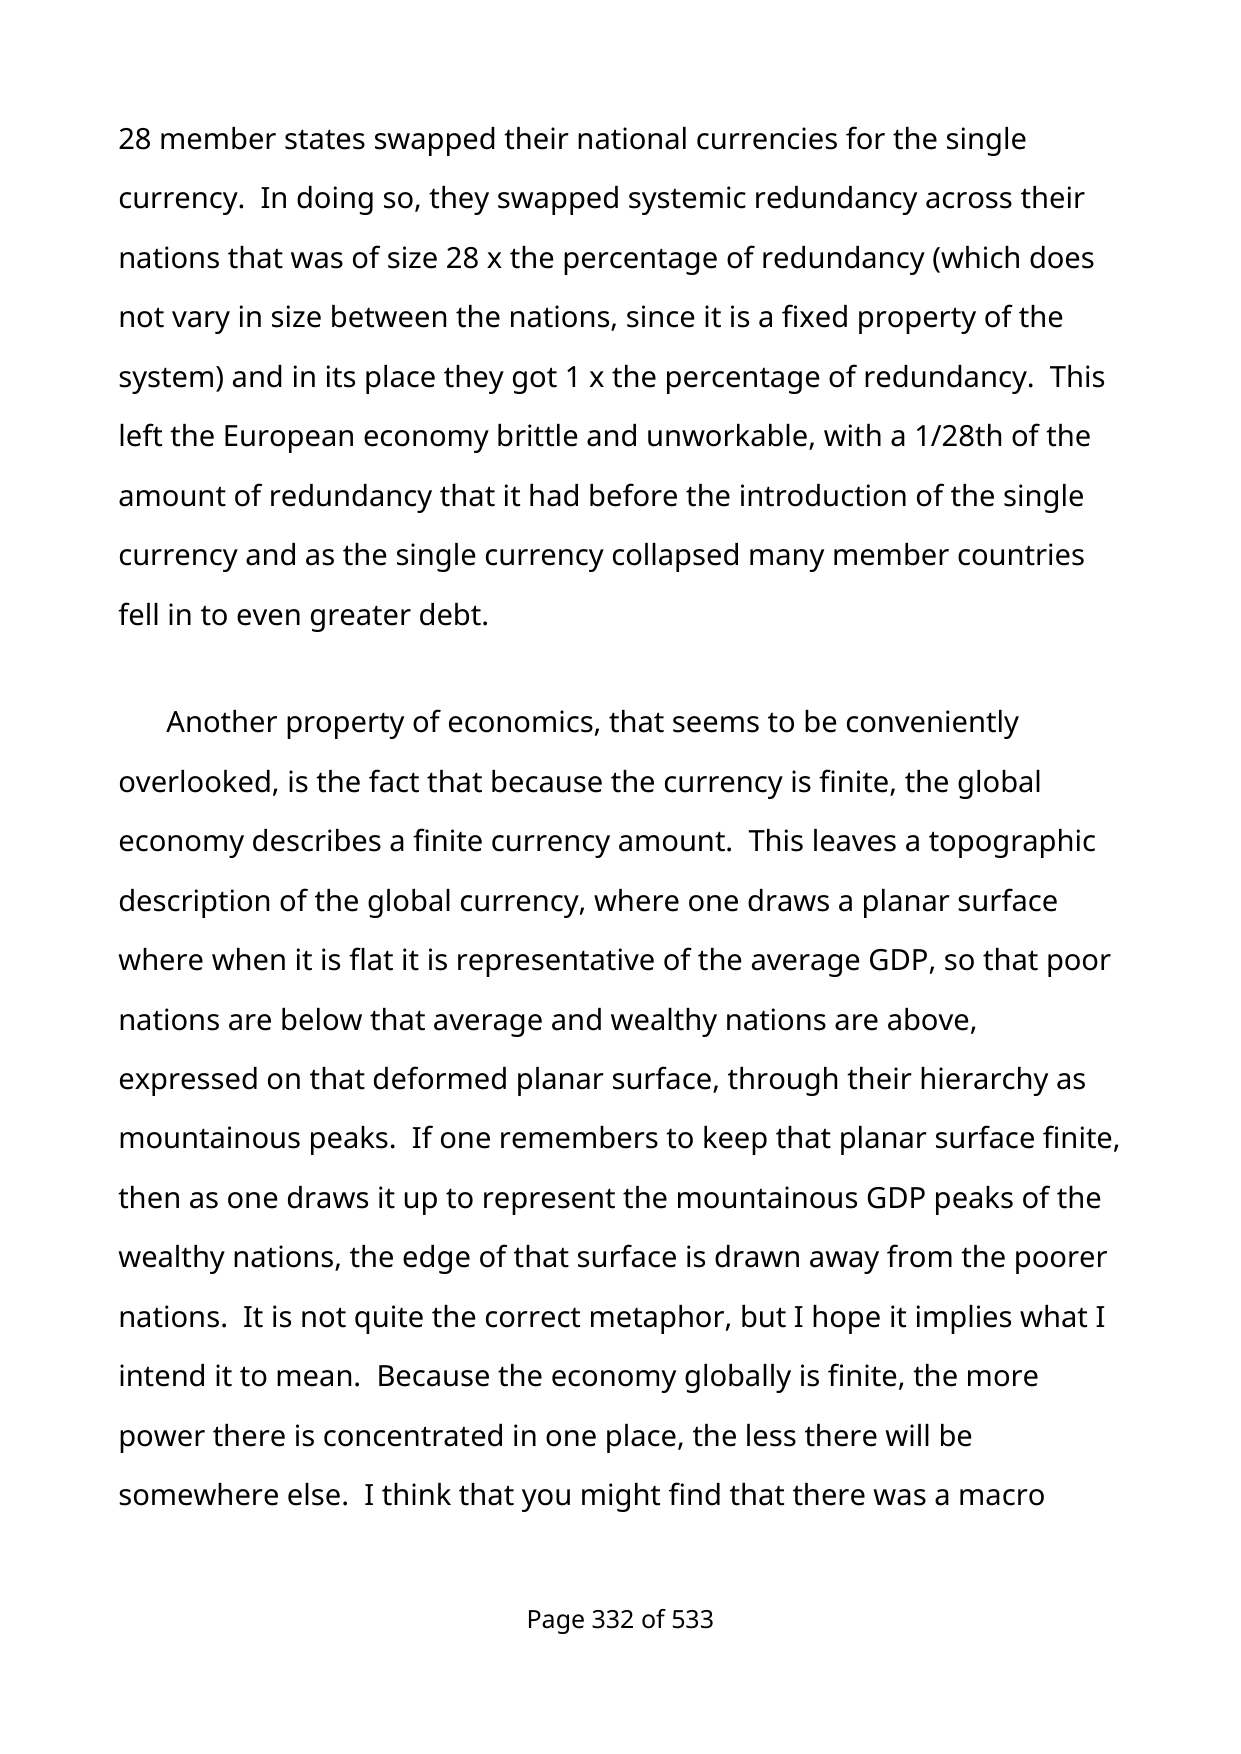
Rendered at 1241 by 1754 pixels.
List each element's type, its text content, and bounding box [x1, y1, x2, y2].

text Another property of economics, that seems to be conveniently overlooked, is the fact that because the currency is finite, the global economy describes a finite currency amount. This leaves a topographic description of the global currency, where one draws a planar surface where when it is flat it is representative of the average GDP, so that poor nations are below that average and wealthy nations are above, expressed on that deformed planar surface, through their hierarchy as mountainous peaks. If one remembers to keep that planar surface finite, then as one draws it up to represent the mountainous GDP peaks of the wealthy nations, the edge of that surface is drawn away from the poorer nations. It is not quite the correct metaphor, but I hope it implies what I intend it to mean. Because the economy globally is finite, the more power there is concentrated in one place, the less there will be somewhere else. I think that you might find that there was a macro [118, 701, 1122, 1514]
text 28 member states swapped their national currencies for the single currency. In doing so, they swapped systemic redundancy across their nations that was of size 28 x the percentage of redundancy (which does not vary in size between the nations, since it is a fixed property of the system) and in its place they got 1 x the percentage of redundancy. This left the European economy brittle and unworkable, with a 1/28th of the amount of redundancy that it had before the introduction of the single currency and as the single currency collapsed many member countries fell in to even greater debt. [118, 118, 1122, 634]
